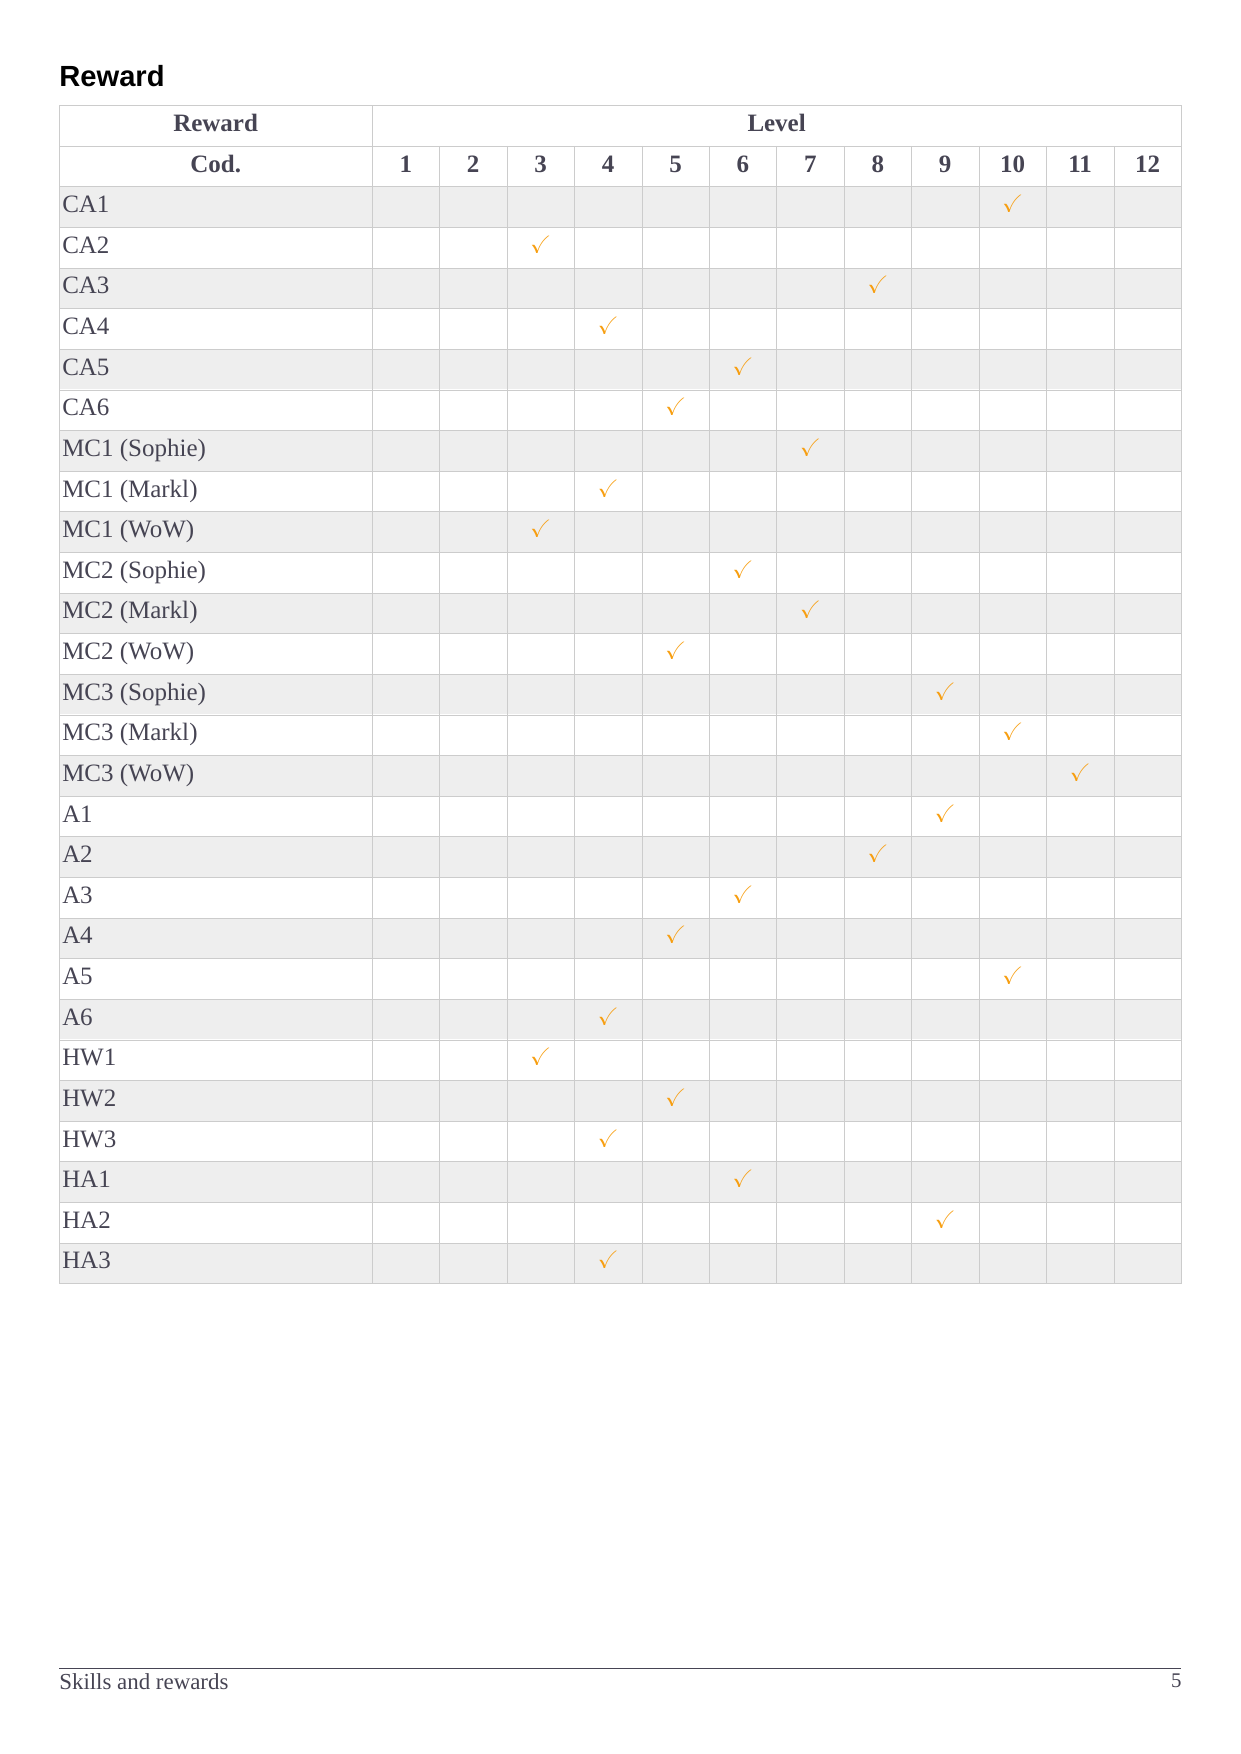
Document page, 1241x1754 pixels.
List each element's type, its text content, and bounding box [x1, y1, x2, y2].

table_cell A2 [60, 837, 372, 877]
table_cell [912, 878, 979, 918]
table_cell [710, 797, 776, 836]
table_cell [980, 1203, 1046, 1243]
table_cell [1047, 959, 1114, 999]
table_cell [508, 797, 574, 836]
table_cell ✓ [643, 634, 709, 674]
table_cell [440, 553, 507, 593]
table_cell [777, 512, 844, 552]
table_cell ✓ [508, 512, 574, 552]
table_cell [440, 269, 507, 308]
table_cell [1115, 837, 1181, 877]
table_cell CA1 [60, 187, 372, 227]
table_cell [575, 594, 642, 633]
table_cell [373, 919, 439, 958]
table_cell [980, 1162, 1046, 1202]
table_cell [912, 716, 979, 755]
table_cell A5 [60, 959, 372, 999]
table_cell [1115, 756, 1181, 796]
table_cell [777, 1041, 844, 1080]
table_cell [575, 1203, 642, 1243]
table_cell [1047, 1081, 1114, 1121]
table_cell [440, 350, 507, 389]
table_cell [845, 959, 911, 999]
table_cell [845, 553, 911, 593]
table_cell [912, 1000, 979, 1039]
table_cell [980, 837, 1046, 877]
table_cell [440, 675, 507, 714]
table_cell [643, 675, 709, 714]
table_cell MC3 (Sophie) [60, 675, 372, 714]
table_cell [373, 1000, 439, 1039]
table_cell HW1 [60, 1041, 372, 1080]
table_cell 4 [575, 147, 642, 186]
table_cell [373, 878, 439, 918]
table_cell [710, 1122, 776, 1161]
table_cell [643, 716, 709, 755]
table_cell [440, 187, 507, 227]
table_cell [508, 837, 574, 877]
table_cell [575, 1041, 642, 1080]
table_cell [643, 1041, 709, 1080]
table_cell [440, 309, 507, 349]
table_cell [373, 1203, 439, 1243]
table_cell [643, 512, 709, 552]
table_cell [643, 837, 709, 877]
table_cell [1047, 1203, 1114, 1243]
table_cell ✓ [845, 269, 911, 308]
table_cell ✓ [643, 391, 709, 430]
table_cell [575, 431, 642, 471]
table_cell [373, 634, 439, 674]
table_cell [1047, 675, 1114, 714]
table_cell [912, 1041, 979, 1080]
table_cell [508, 1081, 574, 1121]
table_cell ✓ [710, 1162, 776, 1202]
table_cell [575, 391, 642, 430]
table_cell [373, 309, 439, 349]
table_cell [845, 472, 911, 511]
table_cell [373, 675, 439, 714]
table_cell [440, 919, 507, 958]
table_cell [710, 716, 776, 755]
table_cell ✓ [980, 716, 1046, 755]
table_cell MC1 (WoW) [60, 512, 372, 552]
table_cell MC3 (WoW) [60, 756, 372, 796]
table_cell [980, 350, 1046, 389]
table_cell [508, 472, 574, 511]
table_cell [643, 1000, 709, 1039]
table_cell [912, 269, 979, 308]
table_cell [912, 391, 979, 430]
table_cell [845, 716, 911, 755]
table_cell [912, 1081, 979, 1121]
table_cell [575, 228, 642, 268]
table_cell [777, 391, 844, 430]
table_cell 10 [980, 147, 1046, 186]
table_cell [777, 269, 844, 308]
table_cell [845, 675, 911, 714]
table_cell [1047, 309, 1114, 349]
table_cell 9 [912, 147, 979, 186]
table_cell [440, 228, 507, 268]
table_cell ✓ [777, 431, 844, 471]
table_cell [508, 959, 574, 999]
table_cell [1115, 1000, 1181, 1039]
table_cell [508, 1122, 574, 1161]
table_cell ✓ [643, 1081, 709, 1121]
table_cell [508, 269, 574, 308]
table_cell [1115, 391, 1181, 430]
table_cell ✓ [710, 350, 776, 389]
table_cell [440, 1000, 507, 1039]
table_cell [373, 1041, 439, 1080]
table_cell [643, 959, 709, 999]
table_cell MC1 (Markl) [60, 472, 372, 511]
table_cell 12 [1115, 147, 1181, 186]
table_cell [643, 756, 709, 796]
table_cell [980, 431, 1046, 471]
table_cell [777, 959, 844, 999]
table_cell [1115, 553, 1181, 593]
table_cell [710, 1000, 776, 1039]
table_cell [912, 756, 979, 796]
table_cell [777, 1203, 844, 1243]
table_cell [710, 309, 776, 349]
table_cell [508, 350, 574, 389]
table_cell [643, 1162, 709, 1202]
table_cell [575, 1162, 642, 1202]
table_cell MC1 (Sophie) [60, 431, 372, 471]
table_cell [845, 634, 911, 674]
table_cell [508, 716, 574, 755]
table_cell ✓ [912, 1203, 979, 1243]
table_cell [575, 716, 642, 755]
table_cell [980, 1000, 1046, 1039]
table_cell ✓ [1047, 756, 1114, 796]
table_cell A3 [60, 878, 372, 918]
table_cell ✓ [643, 919, 709, 958]
table_cell [845, 391, 911, 430]
table_cell [980, 391, 1046, 430]
table_cell [845, 431, 911, 471]
table_cell [1047, 1244, 1114, 1283]
table_cell [710, 1081, 776, 1121]
table_cell [440, 431, 507, 471]
table_cell [508, 1244, 574, 1283]
table_cell MC2 (Markl) [60, 594, 372, 633]
table_cell [373, 1122, 439, 1161]
table_cell [1115, 269, 1181, 308]
table_cell [508, 675, 574, 714]
table_cell [1047, 1000, 1114, 1039]
table_cell [1115, 634, 1181, 674]
table_cell [912, 553, 979, 593]
table_cell ✓ [980, 187, 1046, 227]
table_cell [575, 878, 642, 918]
table_cell [845, 228, 911, 268]
table_cell [1115, 1122, 1181, 1161]
table_cell [1115, 594, 1181, 633]
table_cell [1115, 228, 1181, 268]
table_cell [643, 431, 709, 471]
table_cell [440, 1081, 507, 1121]
table_cell [845, 512, 911, 552]
table_cell [440, 878, 507, 918]
table_cell [710, 269, 776, 308]
table_cell [575, 675, 642, 714]
table_cell [508, 391, 574, 430]
table_cell [777, 187, 844, 227]
table_cell [777, 837, 844, 877]
table_cell [777, 878, 844, 918]
table_cell [1047, 553, 1114, 593]
table_cell [1115, 309, 1181, 349]
table_cell [710, 1203, 776, 1243]
table_cell 1 [373, 147, 439, 186]
table_cell [980, 878, 1046, 918]
table_cell [1115, 1081, 1181, 1121]
table_cell A1 [60, 797, 372, 836]
table_cell [575, 634, 642, 674]
table_cell [373, 594, 439, 633]
table_cell CA4 [60, 309, 372, 349]
table_cell ✓ [912, 675, 979, 714]
table_cell 3 [508, 147, 574, 186]
table_cell [1047, 391, 1114, 430]
table_cell [1115, 675, 1181, 714]
table_cell [845, 919, 911, 958]
table_cell [440, 756, 507, 796]
table_cell [710, 187, 776, 227]
table_cell [912, 634, 979, 674]
table_cell [980, 553, 1046, 593]
table_cell [777, 553, 844, 593]
table_cell [1047, 472, 1114, 511]
table_cell [980, 512, 1046, 552]
table_cell [1115, 1162, 1181, 1202]
table_cell [508, 431, 574, 471]
table_cell [440, 634, 507, 674]
table_cell [845, 187, 911, 227]
table_cell [912, 512, 979, 552]
table_cell [1047, 1041, 1114, 1080]
table_cell [373, 269, 439, 308]
table_cell ✓ [710, 878, 776, 918]
table_cell [575, 837, 642, 877]
table_cell CA2 [60, 228, 372, 268]
table_cell [373, 1162, 439, 1202]
table_cell [980, 1244, 1046, 1283]
table_cell [710, 959, 776, 999]
table_cell [373, 837, 439, 877]
table_cell [980, 594, 1046, 633]
table_cell [508, 634, 574, 674]
table_cell [373, 553, 439, 593]
table_cell [912, 431, 979, 471]
table_cell [508, 1203, 574, 1243]
table_cell [1047, 350, 1114, 389]
table_cell [643, 797, 709, 836]
table_cell Cod. [60, 147, 372, 186]
table_cell ✓ [575, 1000, 642, 1039]
table_cell [912, 594, 979, 633]
table_cell [440, 1244, 507, 1283]
table_cell [643, 472, 709, 511]
table_cell [508, 309, 574, 349]
table_cell [440, 1162, 507, 1202]
table_cell [508, 756, 574, 796]
table_cell [1115, 512, 1181, 552]
table_cell [980, 472, 1046, 511]
table_cell [373, 959, 439, 999]
table_cell [1047, 187, 1114, 227]
table_cell MC2 (WoW) [60, 634, 372, 674]
table_cell [777, 309, 844, 349]
table_cell [845, 309, 911, 349]
table_cell [508, 919, 574, 958]
table_cell [777, 756, 844, 796]
table_cell [1115, 187, 1181, 227]
table_cell [373, 756, 439, 796]
table_cell MC2 (Sophie) [60, 553, 372, 593]
table_cell [980, 919, 1046, 958]
table_cell [1047, 269, 1114, 308]
table_cell [440, 1203, 507, 1243]
table_cell [373, 1244, 439, 1283]
table_cell [373, 472, 439, 511]
table_cell [912, 228, 979, 268]
table_cell [980, 797, 1046, 836]
table_cell [845, 756, 911, 796]
table_header Level [373, 106, 1181, 146]
table_cell [777, 350, 844, 389]
table_cell [1115, 878, 1181, 918]
table_cell [845, 1041, 911, 1080]
table_cell 6 [710, 147, 776, 186]
table_cell CA3 [60, 269, 372, 308]
table_cell [845, 1122, 911, 1161]
table_cell [373, 1081, 439, 1121]
table_cell [508, 594, 574, 633]
table_cell [1047, 878, 1114, 918]
table_cell [710, 472, 776, 511]
table_cell [912, 959, 979, 999]
table_cell 2 [440, 147, 507, 186]
table_cell [845, 350, 911, 389]
table_cell [912, 187, 979, 227]
table_cell [912, 472, 979, 511]
table_cell [373, 391, 439, 430]
table_cell HW2 [60, 1081, 372, 1121]
table_cell HW3 [60, 1122, 372, 1161]
table_cell [575, 269, 642, 308]
table_cell [1115, 716, 1181, 755]
table_cell [1115, 1203, 1181, 1243]
table_cell [1047, 634, 1114, 674]
table_cell [777, 716, 844, 755]
table_cell [575, 350, 642, 389]
table_cell [845, 797, 911, 836]
table_cell [373, 797, 439, 836]
table_cell [575, 553, 642, 593]
table_cell [777, 1000, 844, 1039]
table_cell [1115, 350, 1181, 389]
table_cell [980, 756, 1046, 796]
table_cell [710, 512, 776, 552]
table_cell [643, 309, 709, 349]
table_cell HA2 [60, 1203, 372, 1243]
table_cell [710, 837, 776, 877]
table_cell A4 [60, 919, 372, 958]
table_cell [710, 594, 776, 633]
table_cell [1115, 919, 1181, 958]
table_cell [643, 1122, 709, 1161]
table_cell [912, 919, 979, 958]
table_cell [575, 756, 642, 796]
table_cell [912, 1122, 979, 1161]
table_cell [1115, 1244, 1181, 1283]
table_cell [643, 228, 709, 268]
table_cell [643, 1244, 709, 1283]
table_cell [777, 472, 844, 511]
table_cell [575, 187, 642, 227]
table_cell CA6 [60, 391, 372, 430]
table_cell [980, 1081, 1046, 1121]
table_cell [1047, 1162, 1114, 1202]
table_cell [777, 228, 844, 268]
table_cell ✓ [980, 959, 1046, 999]
table_cell [643, 187, 709, 227]
table_cell [845, 1081, 911, 1121]
table_cell [710, 1041, 776, 1080]
table_cell [777, 1244, 844, 1283]
table_cell ✓ [508, 228, 574, 268]
table_cell 5 [643, 147, 709, 186]
table_cell [912, 1162, 979, 1202]
table_cell ✓ [777, 594, 844, 633]
table_cell 11 [1047, 147, 1114, 186]
table_cell [912, 1244, 979, 1283]
table_cell [508, 1000, 574, 1039]
table_cell [980, 634, 1046, 674]
table_cell [1047, 919, 1114, 958]
table_cell [912, 837, 979, 877]
table_cell [980, 1122, 1046, 1161]
table_cell [440, 1122, 507, 1161]
table_cell [1047, 716, 1114, 755]
table_cell [1115, 1041, 1181, 1080]
table_cell [440, 391, 507, 430]
table_cell ✓ [912, 797, 979, 836]
table_cell [980, 228, 1046, 268]
table_cell [373, 187, 439, 227]
table_cell [1047, 837, 1114, 877]
table_cell HA3 [60, 1244, 372, 1283]
table_cell [440, 472, 507, 511]
table_cell [643, 1203, 709, 1243]
subtitle Reward [59, 59, 1181, 93]
table_cell [1047, 228, 1114, 268]
table_cell ✓ [575, 1244, 642, 1283]
table_cell [575, 919, 642, 958]
table_cell ✓ [845, 837, 911, 877]
table_cell [912, 350, 979, 389]
table_cell [440, 797, 507, 836]
table_cell [508, 187, 574, 227]
table_cell CA5 [60, 350, 372, 389]
table_cell [1115, 959, 1181, 999]
table_cell [845, 1000, 911, 1039]
table_cell [643, 269, 709, 308]
table_cell [1047, 797, 1114, 836]
table_cell [777, 1081, 844, 1121]
table_cell [777, 1162, 844, 1202]
table_cell [643, 350, 709, 389]
table_cell [440, 512, 507, 552]
table_cell [440, 959, 507, 999]
table_cell [845, 1203, 911, 1243]
table_header Reward [60, 106, 372, 146]
table_cell [1115, 431, 1181, 471]
table_cell [643, 878, 709, 918]
table_cell [980, 269, 1046, 308]
table_cell [440, 716, 507, 755]
table_cell [373, 228, 439, 268]
table_cell ✓ [575, 472, 642, 511]
table_cell [575, 959, 642, 999]
table_cell [845, 1244, 911, 1283]
table_cell [508, 878, 574, 918]
table_cell [777, 1122, 844, 1161]
table_cell MC3 (Markl) [60, 716, 372, 755]
table_cell ✓ [575, 1122, 642, 1161]
table_cell ✓ [575, 309, 642, 349]
table_cell [575, 797, 642, 836]
table_cell [440, 1041, 507, 1080]
table_cell [508, 1162, 574, 1202]
table_cell ✓ [710, 553, 776, 593]
table_cell [710, 391, 776, 430]
table_cell [508, 553, 574, 593]
table_cell [710, 634, 776, 674]
table_cell [845, 1162, 911, 1202]
table_cell [373, 512, 439, 552]
table_cell [777, 919, 844, 958]
table_cell [845, 878, 911, 918]
table_cell [575, 1081, 642, 1121]
table_cell [1047, 512, 1114, 552]
table_cell [575, 512, 642, 552]
table_cell [1115, 797, 1181, 836]
table_cell [373, 350, 439, 389]
table_cell [845, 594, 911, 633]
table_cell [980, 309, 1046, 349]
table_cell [710, 675, 776, 714]
table_cell [373, 716, 439, 755]
table_cell [710, 228, 776, 268]
table_cell 8 [845, 147, 911, 186]
table_cell [1115, 472, 1181, 511]
table_cell A6 [60, 1000, 372, 1039]
table_cell [643, 553, 709, 593]
table_cell HA1 [60, 1162, 372, 1202]
table_cell [710, 919, 776, 958]
table_cell [980, 1041, 1046, 1080]
table_cell [1047, 431, 1114, 471]
table_cell ✓ [508, 1041, 574, 1080]
table_cell [980, 675, 1046, 714]
table_cell [912, 309, 979, 349]
table_cell [777, 634, 844, 674]
table_cell [710, 1244, 776, 1283]
table_cell [777, 797, 844, 836]
table_cell [1047, 1122, 1114, 1161]
table_cell [1047, 594, 1114, 633]
table_cell [643, 594, 709, 633]
table_cell 7 [777, 147, 844, 186]
table_cell [440, 594, 507, 633]
table_cell [710, 431, 776, 471]
table_cell [777, 675, 844, 714]
table_cell [440, 837, 507, 877]
table_cell [710, 756, 776, 796]
table_cell [373, 431, 439, 471]
